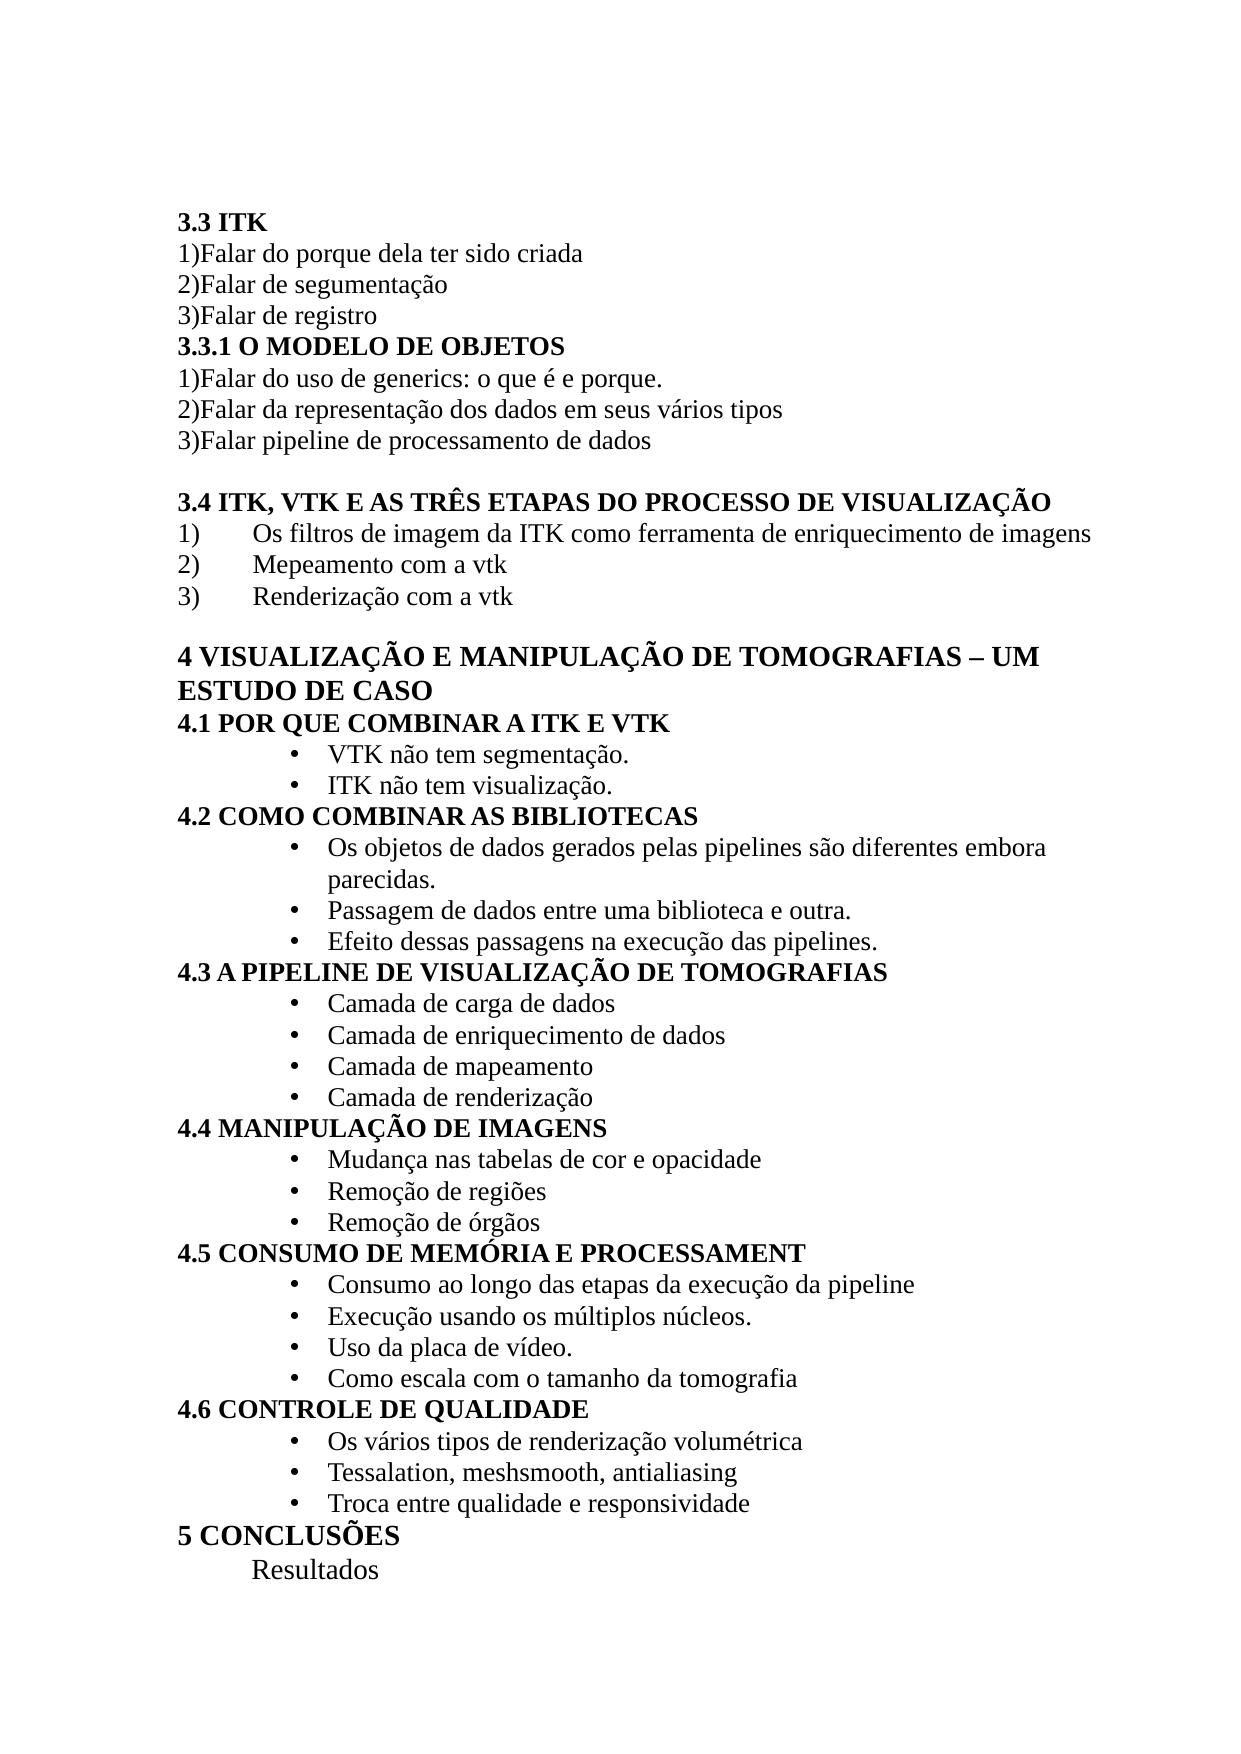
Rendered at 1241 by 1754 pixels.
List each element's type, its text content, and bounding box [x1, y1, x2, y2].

list Remoção de órgãos [290, 1206, 1122, 1237]
text 2)Falar da representação dos dados em seus vários tipos [177, 393, 1122, 424]
text Resultados [177, 1552, 1122, 1586]
list Mepeamento com a vtk [177, 548, 1122, 580]
text 1)Falar do porque dela ter sido criada [177, 237, 1122, 268]
subtitle 4.6 CONTROLE DE QUALIDADE [177, 1393, 1122, 1425]
text 3)Falar pipeline de processamento de dados [177, 424, 1122, 455]
list Os objetos de dados gerados pelas pipelines são diferentes embora parecidas. [290, 831, 1122, 894]
subtitle 4.1 POR QUE COMBINAR A ITK E VTK [177, 707, 1122, 738]
list Remoção de regiões [290, 1175, 1122, 1206]
list Camada de enriquecimento de dados [290, 1019, 1122, 1050]
list VTK não tem segmentação. [290, 738, 1122, 769]
list Camada de mapeamento [290, 1050, 1122, 1081]
text 3)Falar de registro [177, 299, 1122, 331]
list Camada de renderização [290, 1081, 1122, 1112]
list Camada de carga de dados [290, 987, 1122, 1019]
subtitle 3.3 ITK [177, 206, 1122, 237]
list Consumo ao longo das etapas da execução da pipeline [290, 1268, 1122, 1300]
subtitle 4.5 CONSUMO DE MEMÓRIA E PROCESSAMENT [177, 1237, 1122, 1268]
text 2)Falar de segumentação [177, 268, 1122, 299]
list Uso da placa de vídeo. [290, 1331, 1122, 1362]
list Os filtros de imagem da ITK como ferramenta de enriquecimento de imagens [177, 517, 1122, 548]
list Efeito dessas passagens na execução das pipelines. [290, 925, 1122, 956]
subtitle 5 CONclusões [177, 1518, 1122, 1552]
subtitle 3.3.1 O MODELO DE OBJETOS [177, 331, 1122, 362]
list Troca entre qualidade e responsividade [290, 1487, 1122, 1518]
list Tessalation, meshsmooth, antialiasing [290, 1456, 1122, 1487]
subtitle 4.2 COMO COMBINAR AS BIBLIOTECAS [177, 800, 1122, 831]
subtitle 3.4 ITK, VTK E AS TRÊS ETAPAS DO PROCESSO DE VISUALIZAÇÃO [177, 486, 1122, 517]
subtitle 4 vISUALIZAÇÃO E MANIPULAÇÃO DE TOMOGRAFIAS – UM ESTUDO DE CASO [177, 639, 1122, 707]
subtitle 4.3 A PIPELINE DE VISUALIZAÇÃO DE TOMOGRAFIAS [177, 956, 1122, 987]
text 1)Falar do uso de generics: o que é e porque. [177, 362, 1122, 393]
list Os vários tipos de renderização volumétrica [290, 1425, 1122, 1456]
list Como escala com o tamanho da tomografia [290, 1362, 1122, 1393]
list Renderização com a vtk [177, 580, 1122, 611]
list Passagem de dados entre uma biblioteca e outra. [290, 894, 1122, 925]
list Execução usando os múltiplos núcleos. [290, 1300, 1122, 1331]
list Mudança nas tabelas de cor e opacidade [290, 1144, 1122, 1175]
subtitle 4.4 MANIPULAÇÃO DE IMAGENS [177, 1112, 1122, 1144]
list ITK não tem visualização. [290, 769, 1122, 800]
